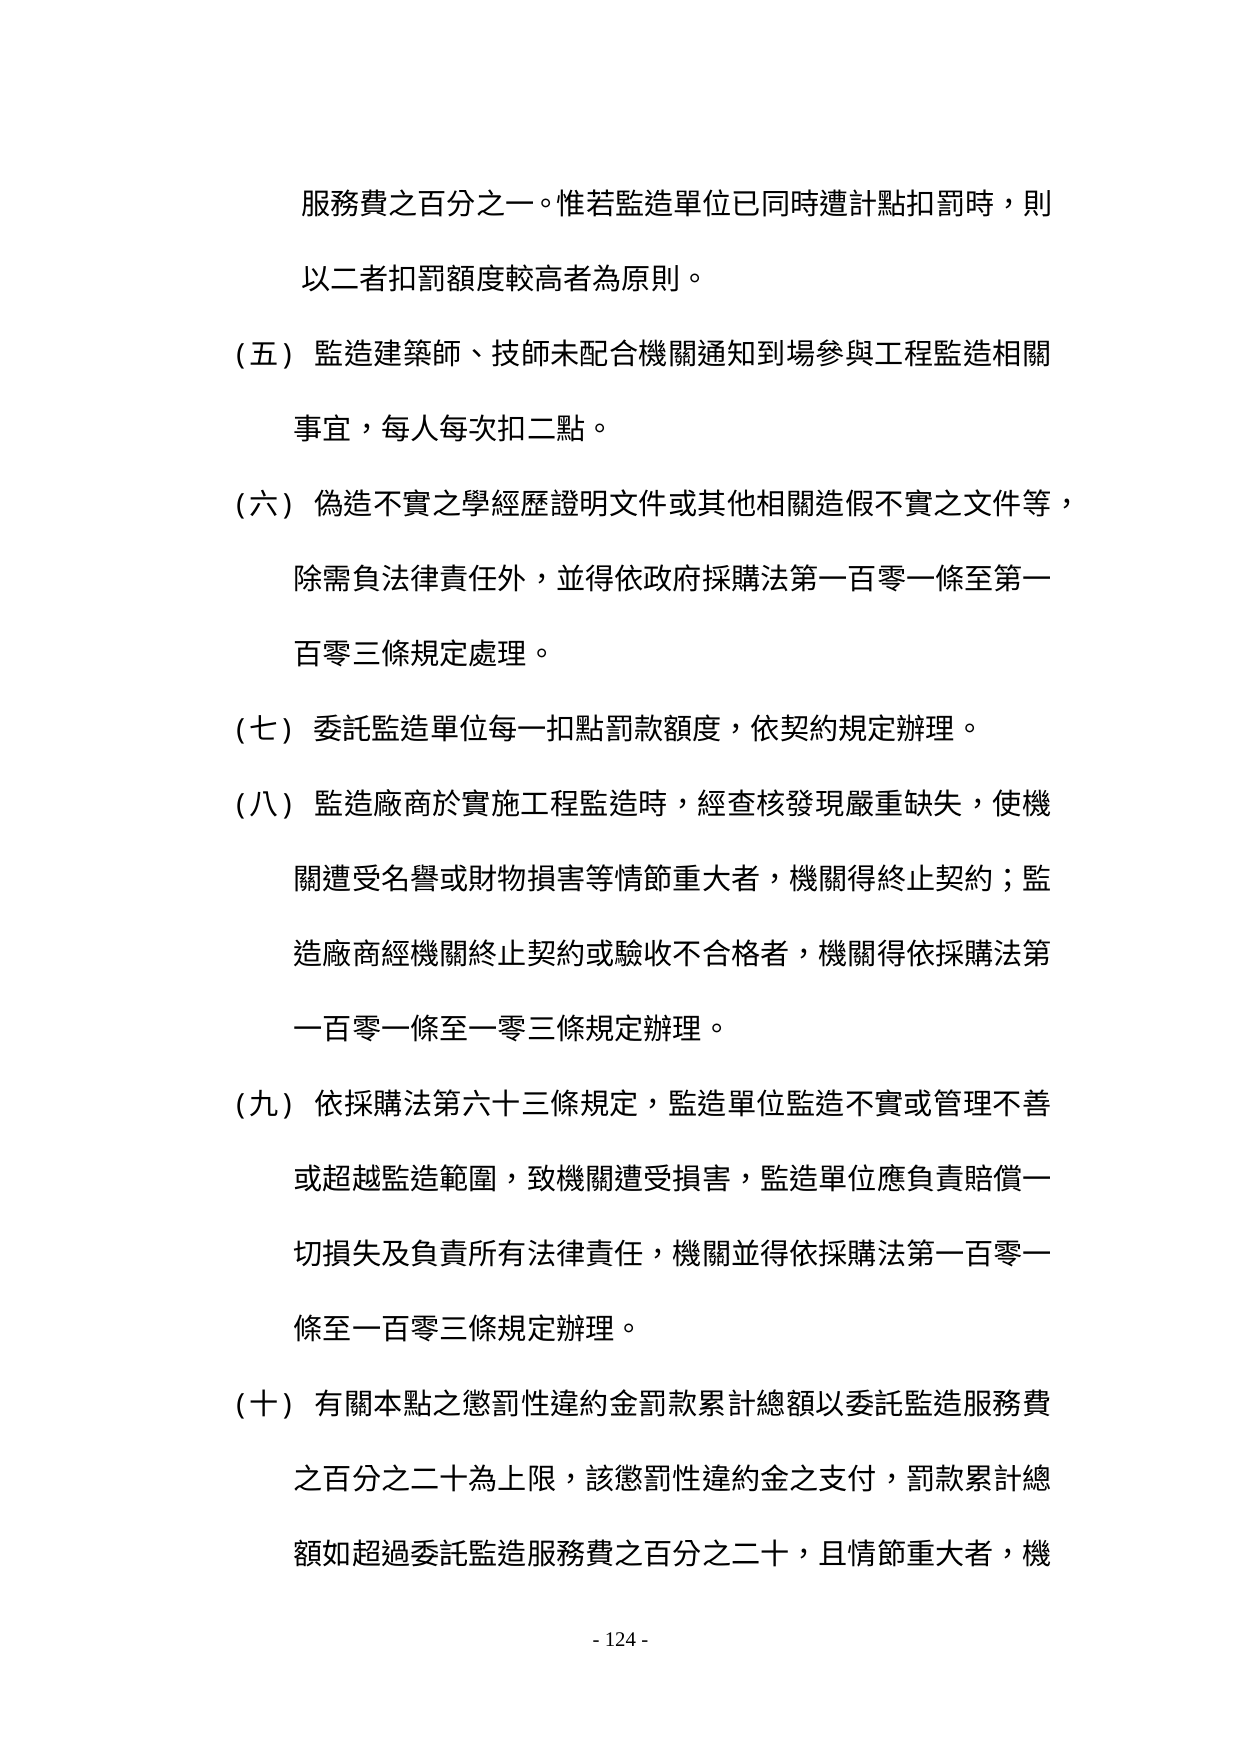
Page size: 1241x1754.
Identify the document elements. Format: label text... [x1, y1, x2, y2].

text (十) 有關本點之懲罰性違約金罰款累計總額以委託監造服務費之百分之二十為上限，該懲罰性違約金之支付，罰款累計總額如超過委託監造服務費之百分之二十，且情節重大者，機 [231, 1364, 1052, 1589]
text (九) 依採購法第六十三條規定，監造單位監造不實或管理不善或超越監造範圍，致機關遭受損害，監造單位應負責賠償一切損失及負責所有法律責任，機關並得依採購法第一百零一條至一百零三條規定辦理。 [231, 1064, 1052, 1364]
text (七) 委託監造單位每一扣點罰款額度，依契約規定辦理。 [231, 689, 1052, 764]
text 服務費之百分之一。惟若監造單位已同時遭計點扣罰時，則以二者扣罰額度較高者為原則。 [261, 164, 1052, 314]
text (八) 監造廠商於實施工程監造時，經查核發現嚴重缺失，使機關遭受名譽或財物損害等情節重大者，機關得終止契約；監造廠商經機關終止契約或驗收不合格者，機關得依採購法第一百零一條至一零三條規定辦理。 [231, 764, 1052, 1064]
text (六) 偽造不實之學經歷證明文件或其他相關造假不實之文件等，除需負法律責任外，並得依政府採購法第一百零一條至第一百零三條規定處理。 [231, 464, 1052, 689]
text (五) 監造建築師、技師未配合機關通知到場參與工程監造相關事宜，每人每次扣二點。 [231, 314, 1052, 464]
